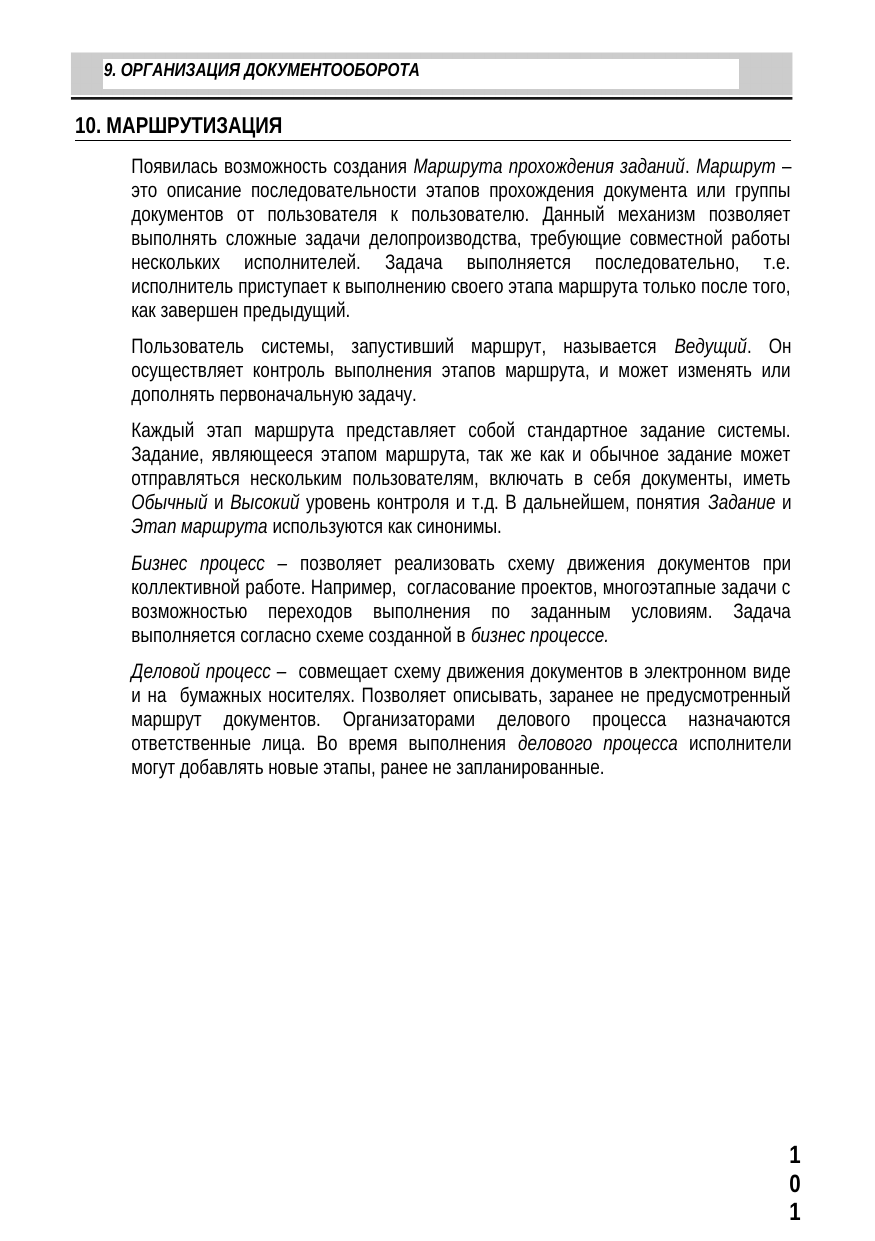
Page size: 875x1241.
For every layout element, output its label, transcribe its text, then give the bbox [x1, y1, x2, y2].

text Пользователь системы, запустивший маршрут, называется Ведущий. Он осуществляет контроль выполнения этапов маршрута, и может изменять или дополнять первоначальную задачу. [131, 334, 791, 406]
text Бизнес процесс – позволяет реализовать схему движения документов при коллективной работе. Например, согласование проектов, многоэтапные задачи с возможностью переходов выполнения по заданным условиям. Задача выполняется согласно схеме созданной в бизнес процессе. [131, 551, 791, 647]
text Каждый этап маршрута представляет собой стандартное задание системы. Задание, являющееся этапом маршрута, так же как и обычное задание может отправляться нескольким пользователям, включать в себя документы, иметь Обычный и Высокий уровень контроля и т.д. В дальнейшем, понятия Задание и Этап маршрута используются как синонимы. [131, 418, 791, 538]
text Деловой процесс – совмещает схему движения документов в электронном виде и на бумажных носителях. Позволяет описывать, заранее не предусмотренный маршрут документов. Организаторами делового процесса назначаются ответственные лица. Во время выполнения делового процесса исполнители могут добавлять новые этапы, ранее не запланированные. [131, 659, 791, 779]
text Появилась возможность создания Маршрута прохождения заданий. Маршрут – это описание последовательности этапов прохождения документа или группы документов от пользователя к пользователю. Данный механизм позволяет выполнять сложные задачи делопроизводства, требующие совместной работы нескольких исполнителей. Задача выполняется последовательно, т.е. исполнитель приступает к выполнению своего этапа маршрута только после того, как завершен предыдущий. [131, 154, 791, 322]
subtitle 10. МАРШРУТИЗАЦИЯ [75, 112, 791, 140]
